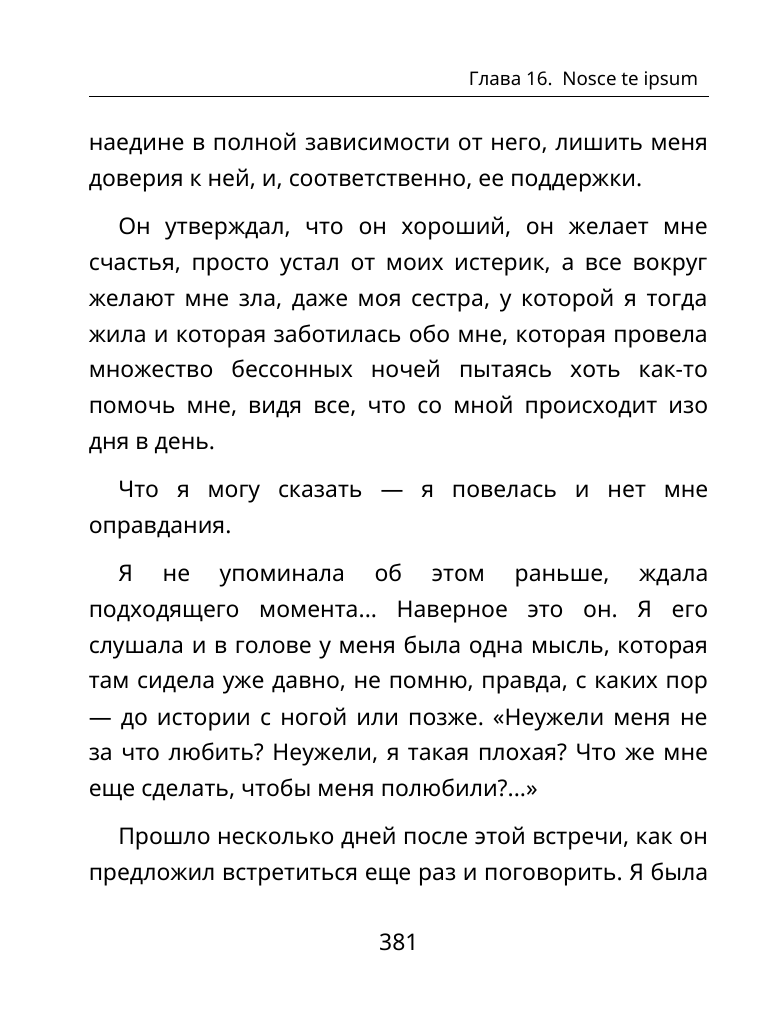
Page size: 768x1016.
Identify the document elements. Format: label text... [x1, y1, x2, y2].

text Что я могу сказать — я повелась и нет мне оправдания. [88, 473, 709, 540]
text Прошло несколько дней после этой встречи, как он предложил встретиться еще раз и поговорить. Я была [88, 820, 709, 887]
text Я не упоминала об этом раньше, ждала подходящего момента... Наверное это он. Я его слушала и в голове у меня была одна мысль, которая там сидела уже давно, не помню, правда, с каких пор — до истории с ногой или позже. «Неужели меня не за что любить? Неужели, я такая плохая? Что же мне еще сделать, чтобы меня полюбили?...» [88, 557, 709, 803]
text Он утверждал, что он хороший, он желает мне счастья, просто устал от моих истерик, а все вокруг желают мне зла, даже моя сестра, у которой я тогда жила и которая заботилась обо мне, которая провела множество бессонных ночей пытаясь хоть как-то помочь мне, видя все, что со мной происходит изо дня в день. [88, 210, 709, 457]
text наедине в полной зависимости от него, лишить меня доверия к ней, и, соответственно, ее поддержки. [88, 126, 709, 193]
